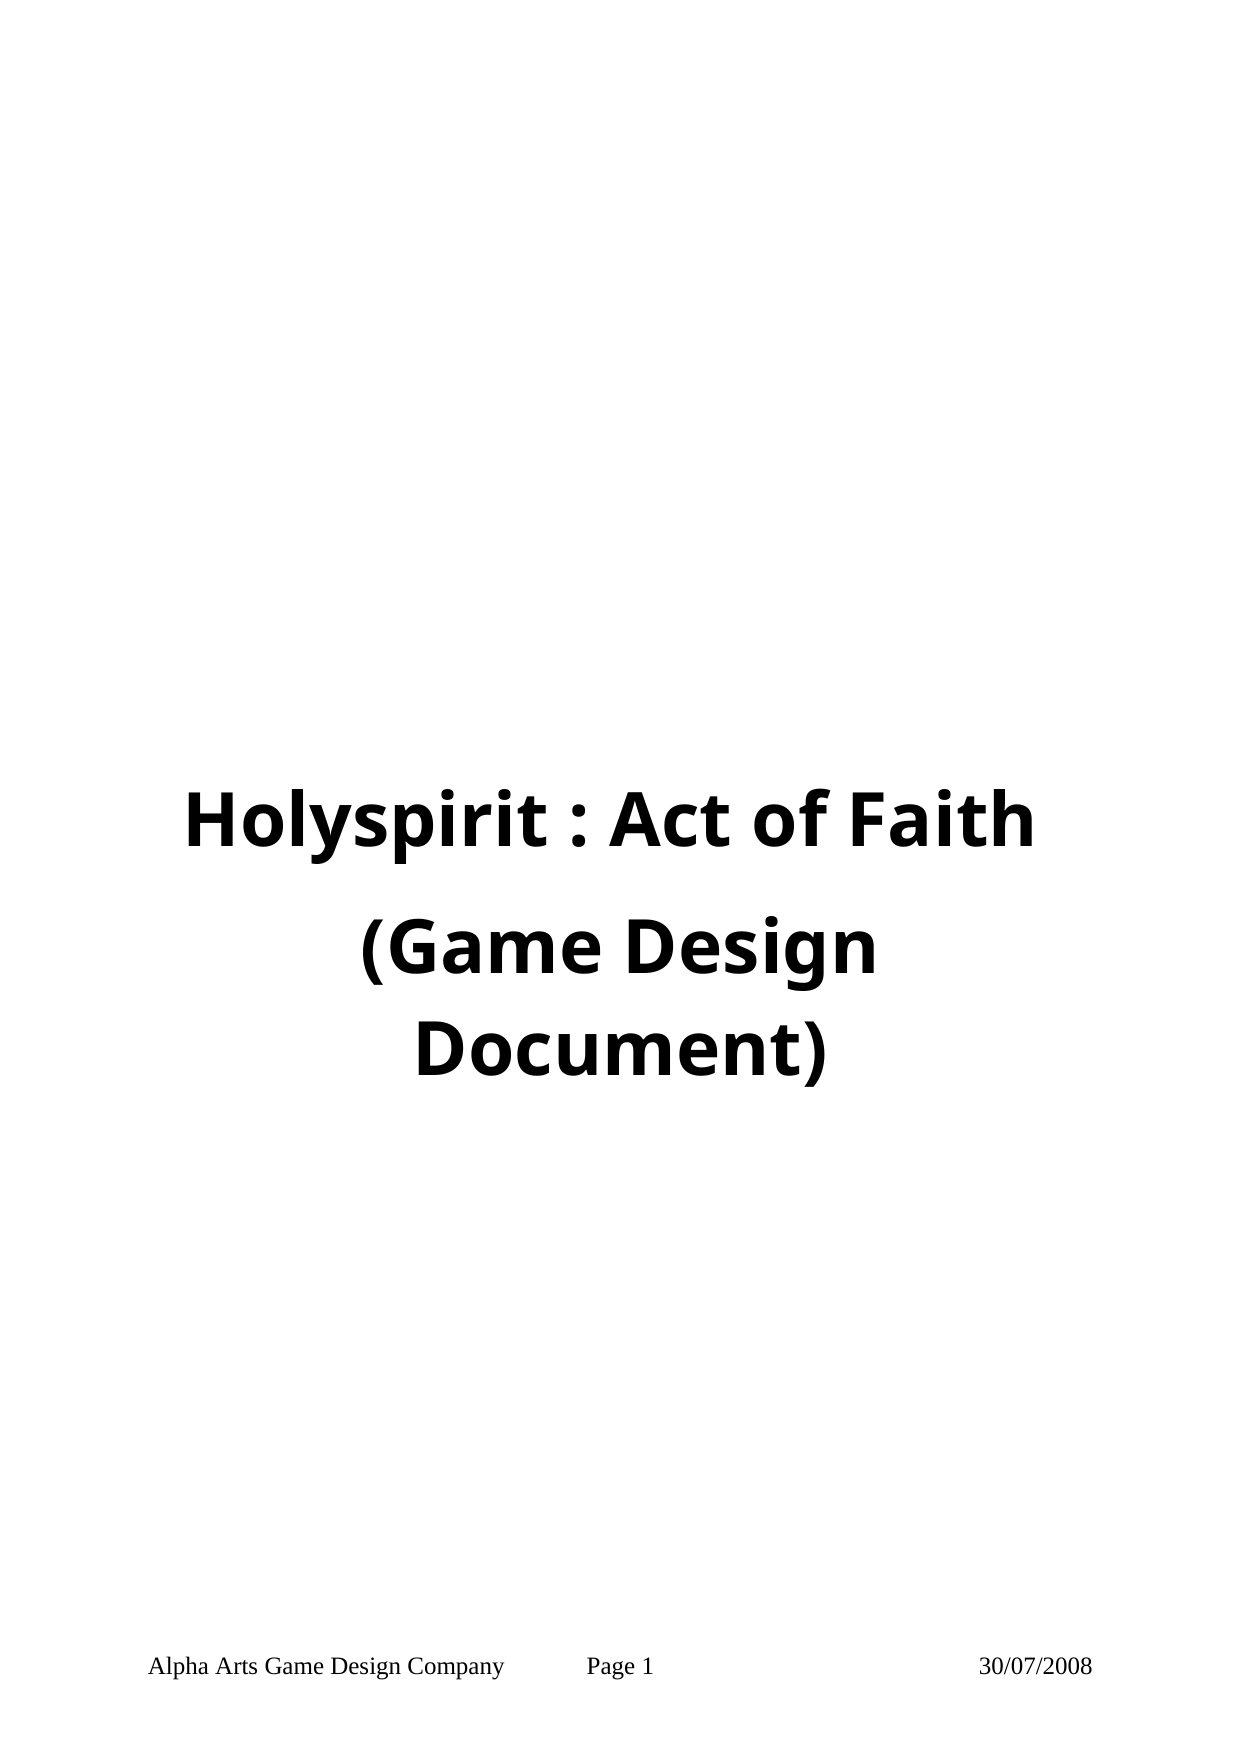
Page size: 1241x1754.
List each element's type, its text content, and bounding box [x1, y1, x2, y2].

subtitle (Game Design Document) [148, 893, 1092, 1098]
subtitle Holyspirit : Act of Faith [148, 766, 1092, 868]
